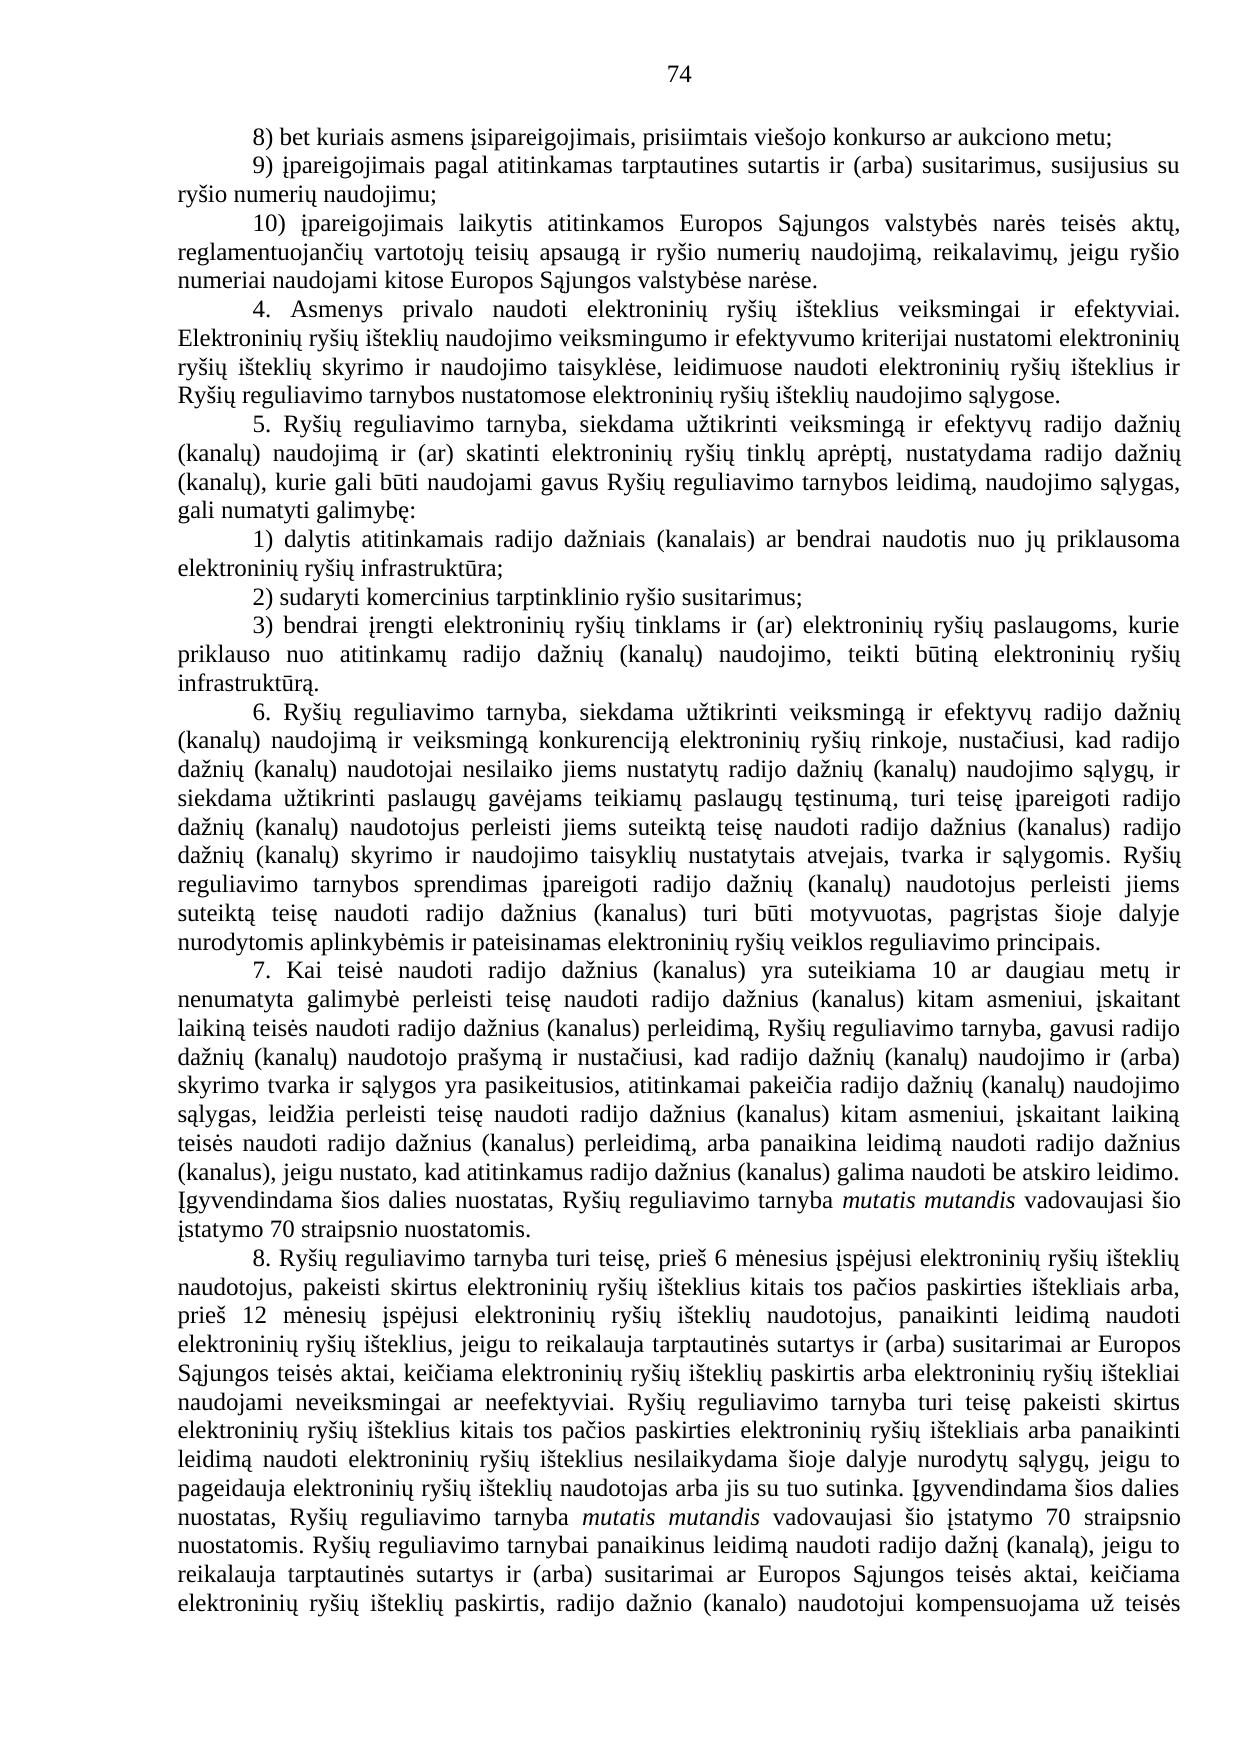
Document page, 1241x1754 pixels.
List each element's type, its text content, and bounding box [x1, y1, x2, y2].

text 7. Kai teisė naudoti radijo dažnius (kanalus) yra suteikiama 10 ar daugiau metų ir nenumatyta galimybė perleisti teisę naudoti radijo dažnius (kanalus) kitam asmeniui, įskaitant laikiną teisės naudoti radijo dažnius (kanalus) perleidimą, Ryšių reguliavimo tarnyba, gavusi radijo dažnių (kanalų) naudotojo prašymą ir nustačiusi, kad radijo dažnių (kanalų) naudojimo ir (arba) skyrimo tvarka ir sąlygos yra pasikeitusios, atitinkamai pakeičia radijo dažnių (kanalų) naudojimo sąlygas, leidžia perleisti teisę naudoti radijo dažnius (kanalus) kitam asmeniui, įskaitant laikiną teisės naudoti radijo dažnius (kanalus) perleidimą, arba panaikina leidimą naudoti radijo dažnius (kanalus), jeigu nustato, kad atitinkamus radijo dažnius (kanalus) galima naudoti be atskiro leidimo. Įgyvendindama šios dalies nuostatas, Ryšių reguliavimo tarnyba mutatis mutandis vadovaujasi šio įstatymo 70 straipsnio nuostatomis. [177, 956, 1181, 1243]
text 4. Asmenys privalo naudoti elektroninių ryšių išteklius veiksmingai ir efektyviai. Elektroninių ryšių išteklių naudojimo veiksmingumo ir efektyvumo kriterijai nustatomi elektroninių ryšių išteklių skyrimo ir naudojimo taisyklėse, leidimuose naudoti elektroninių ryšių išteklius ir Ryšių reguliavimo tarnybos nustatomose elektroninių ryšių išteklių naudojimo sąlygose. [177, 294, 1181, 409]
text 9) įpareigojimais pagal atitinkamas tarptautines sutartis ir (arba) susitarimus, susijusius su ryšio numerių naudojimu; [177, 151, 1181, 208]
text 8) bet kuriais asmens įsipareigojimais, prisiimtais viešojo konkurso ar aukciono metu; [177, 122, 1181, 151]
text 1) dalytis atitinkamais radijo dažniais (kanalais) ar bendrai naudotis nuo jų priklausoma elektroninių ryšių infrastruktūra; [177, 524, 1181, 582]
text 5. Ryšių reguliavimo tarnyba, siekdama užtikrinti veiksmingą ir efektyvų radijo dažnių (kanalų) naudojimą ir (ar) skatinti elektroninių ryšių tinklų aprėptį, nustatydama radijo dažnių (kanalų), kurie gali būti naudojami gavus Ryšių reguliavimo tarnybos leidimą, naudojimo sąlygas, gali numatyti galimybę: [177, 409, 1181, 524]
text 6. Ryšių reguliavimo tarnyba, siekdama užtikrinti veiksmingą ir efektyvų radijo dažnių (kanalų) naudojimą ir veiksmingą konkurenciją elektroninių ryšių rinkoje, nustačiusi, kad radijo dažnių (kanalų) naudotojai nesilaiko jiems nustatytų radijo dažnių (kanalų) naudojimo sąlygų, ir siekdama užtikrinti paslaugų gavėjams teikiamų paslaugų tęstinumą, turi teisę įpareigoti radijo dažnių (kanalų) naudotojus perleisti jiems suteiktą teisę naudoti radijo dažnius (kanalus) radijo dažnių (kanalų) skyrimo ir naudojimo taisyklių nustatytais atvejais, tvarka ir sąlygomis. Ryšių reguliavimo tarnybos sprendimas įpareigoti radijo dažnių (kanalų) naudotojus perleisti jiems suteiktą teisę naudoti radijo dažnius (kanalus) turi būti motyvuotas, pagrįstas šioje dalyje nurodytomis aplinkybėmis ir pateisinamas elektroninių ryšių veiklos reguliavimo principais. [177, 697, 1181, 956]
text 10) įpareigojimais laikytis atitinkamos Europos Sąjungos valstybės narės teisės aktų, reglamentuojančių vartotojų teisių apsaugą ir ryšio numerių naudojimą, reikalavimų, jeigu ryšio numeriai naudojami kitose Europos Sąjungos valstybėse narėse. [177, 208, 1181, 294]
text 2) sudaryti komercinius tarptinklinio ryšio susitarimus; [177, 582, 1181, 611]
text 8. Ryšių reguliavimo tarnyba turi teisę, prieš 6 mėnesius įspėjusi elektroninių ryšių išteklių naudotojus, pakeisti skirtus elektroninių ryšių išteklius kitais tos pačios paskirties ištekliais arba, prieš 12 mėnesių įspėjusi elektroninių ryšių išteklių naudotojus, panaikinti leidimą naudoti elektroninių ryšių išteklius, jeigu to reikalauja tarptautinės sutartys ir (arba) susitarimai ar Europos Sąjungos teisės aktai, keičiama elektroninių ryšių išteklių paskirtis arba elektroninių ryšių ištekliai naudojami neveiksmingai ar neefektyviai. Ryšių reguliavimo tarnyba turi teisę pakeisti skirtus elektroninių ryšių išteklius kitais tos pačios paskirties elektroninių ryšių ištekliais arba panaikinti leidimą naudoti elektroninių ryšių išteklius nesilaikydama šioje dalyje nurodytų sąlygų, jeigu to pageidauja elektroninių ryšių išteklių naudotojas arba jis su tuo sutinka. Įgyvendindama šios dalies nuostatas, Ryšių reguliavimo tarnyba mutatis mutandis vadovaujasi šio įstatymo 70 straipsnio nuostatomis. Ryšių reguliavimo tarnybai panaikinus leidimą naudoti radijo dažnį (kanalą), jeigu to reikalauja tarptautinės sutartys ir (arba) susitarimai ar Europos Sąjungos teisės aktai, keičiama elektroninių ryšių išteklių paskirtis, radijo dažnio (kanalo) naudotojui kompensuojama už teisės [177, 1243, 1181, 1617]
text 3) bendrai įrengti elektroninių ryšių tinklams ir (ar) elektroninių ryšių paslaugoms, kurie priklauso nuo atitinkamų radijo dažnių (kanalų) naudojimo, teikti būtiną elektroninių ryšių infrastruktūrą. [177, 611, 1181, 697]
